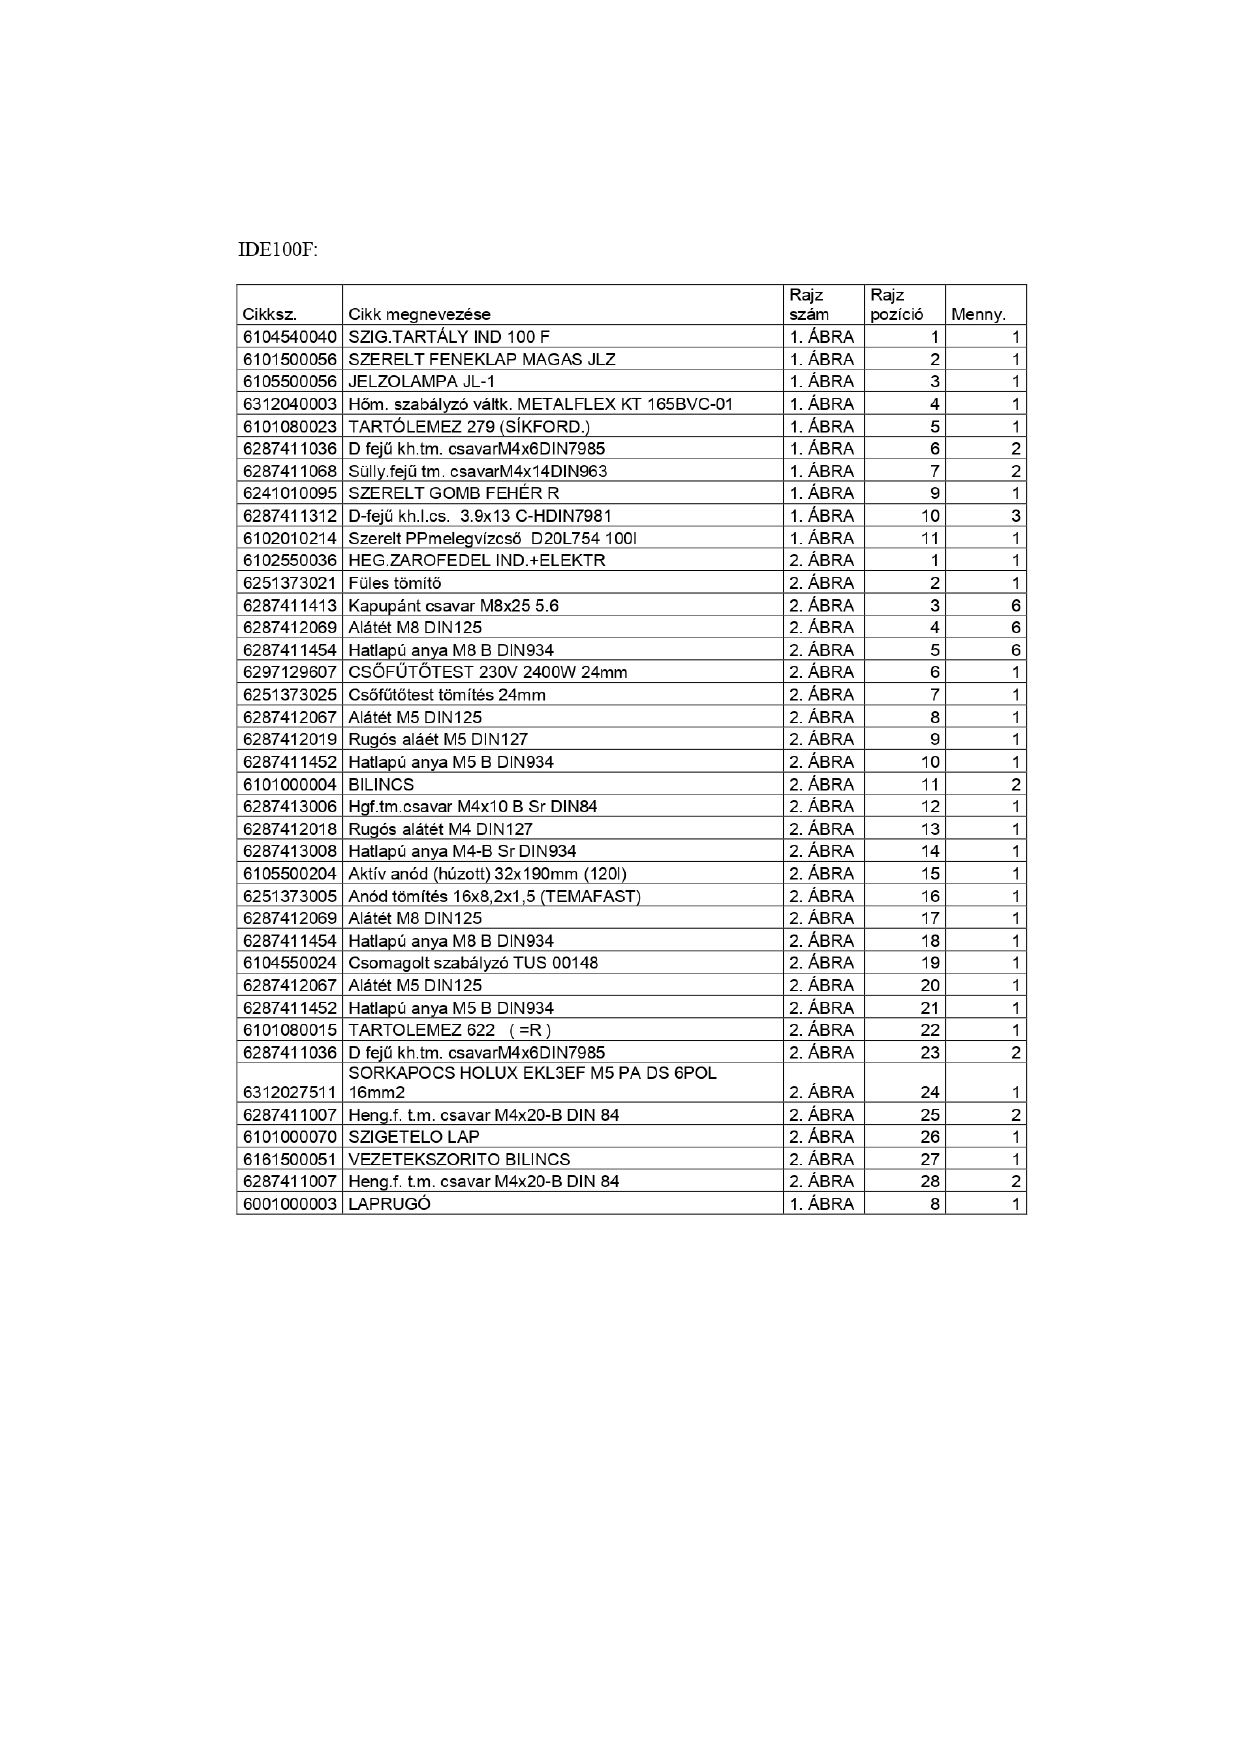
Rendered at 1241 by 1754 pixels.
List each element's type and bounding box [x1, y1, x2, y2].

picture [118, 118, 1123, 1539]
